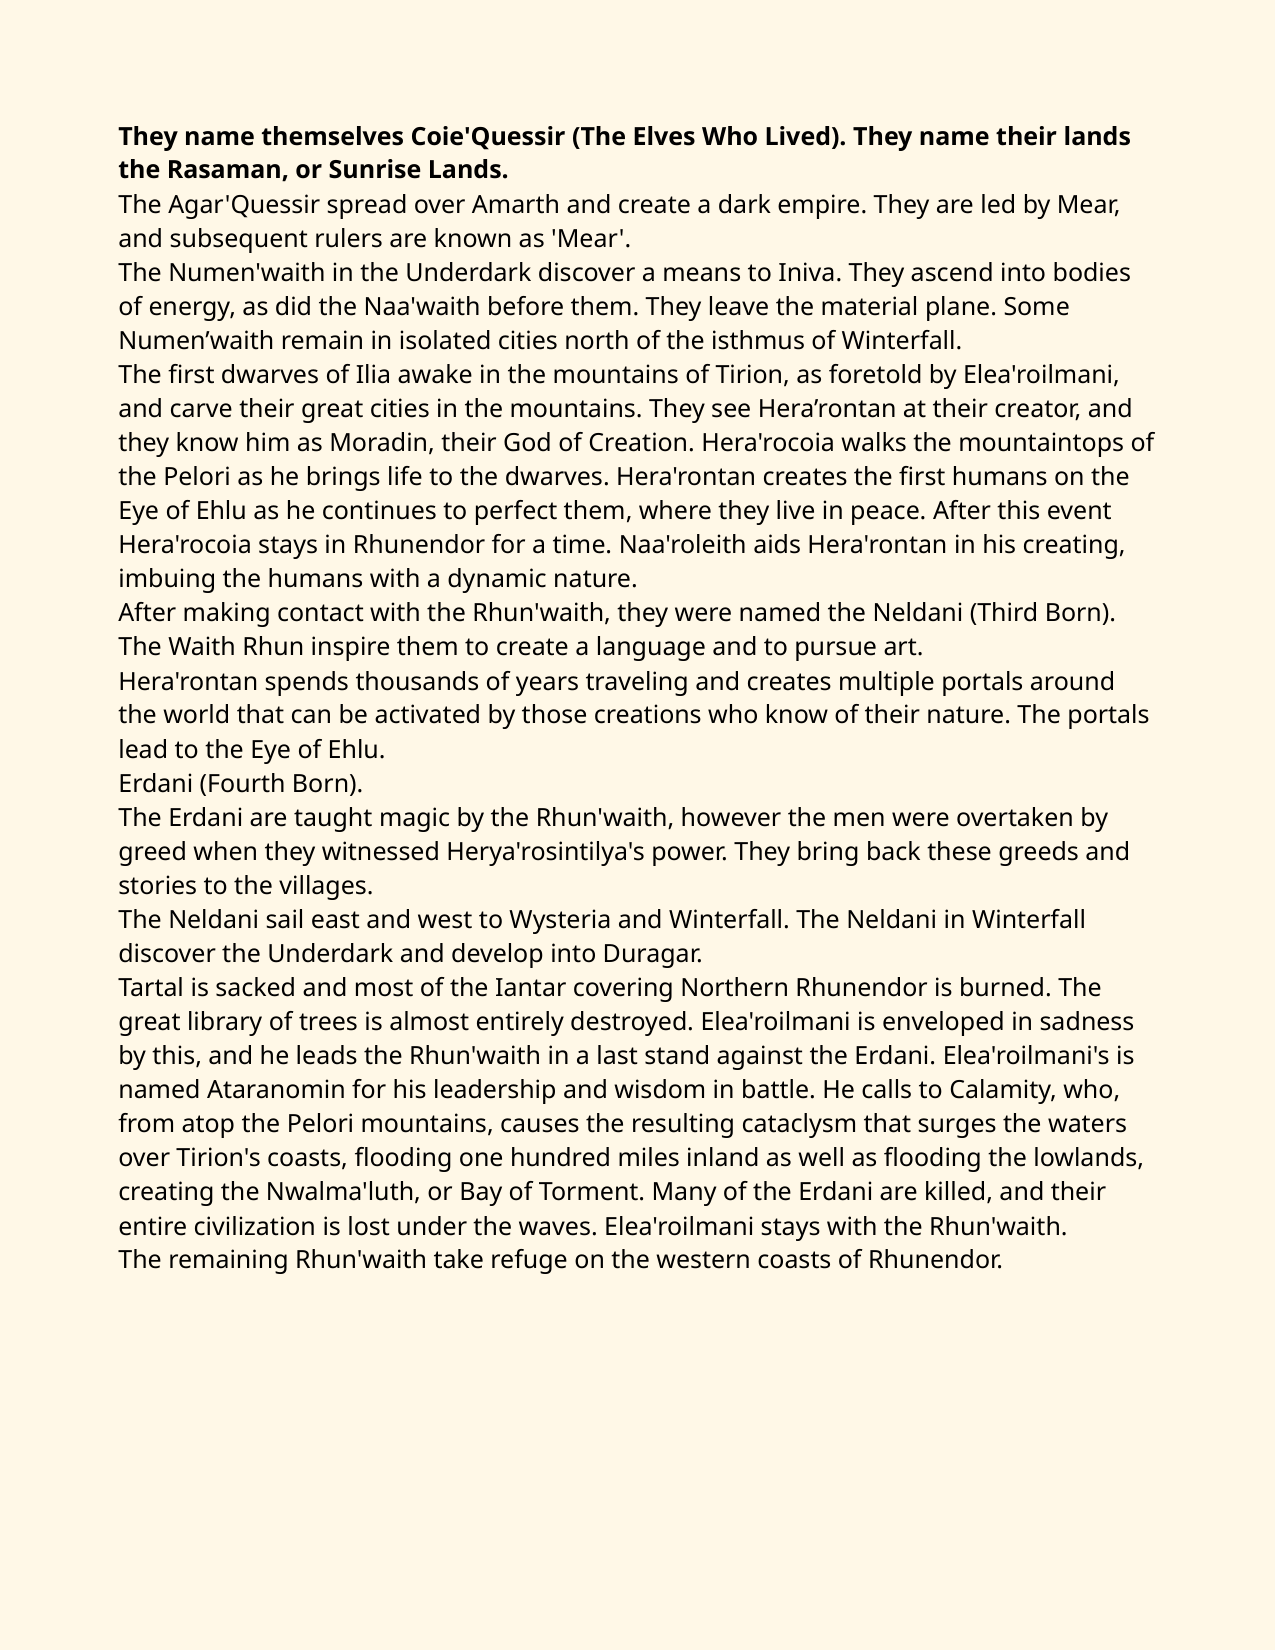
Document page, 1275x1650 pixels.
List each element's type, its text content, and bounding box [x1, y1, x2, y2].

text Hera'rontan spends thousands of years traveling and creates multiple portals around the world that can be activated by those creations who know of their nature. The portals lead to the Eye of Ehlu. [118, 663, 1157, 765]
text The Erdani are taught magic by the Rhun'waith, however the men were overtaken by greed when they witnessed Herya'rosintilya's power. They bring back these greeds and stories to the villages. [118, 799, 1157, 902]
text The remaining Rhun'waith take refuge on the western coasts of Rhunendor. [118, 1242, 1157, 1276]
text They name themselves Coie'Quessir (The Elves Who Lived). They name their lands the Rasaman, or Sunrise Lands. [118, 118, 1157, 186]
text Erdani (Fourth Born). [118, 765, 1157, 799]
text After making contact with the Rhun'waith, they were named the Neldani (Third Born). The Waith Rhun inspire them to create a language and to pursue art. [118, 595, 1157, 663]
text The Neldani sail east and west to Wysteria and Winterfall. The Neldani in Winterfall discover the Underdark and develop into Duragar. [118, 902, 1157, 970]
text Tartal is sacked and most of the Iantar covering Northern Rhunendor is burned. The great library of trees is almost entirely destroyed. Elea'roilmani is enveloped in sadness by this, and he leads the Rhun'waith in a last stand against the Erdani. Elea'roilmani's is named Ataranomin for his leadership and wisdom in battle. He calls to Calamity, who, from atop the Pelori mountains, causes the resulting cataclysm that surges the waters over Tirion's coasts, flooding one hundred miles inland as well as flooding the lowlands, creating the Nwalma'luth, or Bay of Torment. Many of the Erdani are killed, and their entire civilization is lost under the waves. Elea'roilmani stays with the Rhun'waith. [118, 970, 1157, 1242]
text The first dwarves of Ilia awake in the mountains of Tirion, as foretold by Elea'roilmani, and carve their great cities in the mountains. They see Hera’rontan at their creator, and they know him as Moradin, their God of Creation. Hera'rocoia walks the mountaintops of the Pelori as he brings life to the dwarves. Hera'rontan creates the first humans on the Eye of Ehlu as he continues to perfect them, where they live in peace. After this event Hera'rocoia stays in Rhunendor for a time. Naa'roleith aids Hera'rontan in his creating, imbuing the humans with a dynamic nature. [118, 357, 1157, 595]
text The Numen'waith in the Underdark discover a means to Iniva. They ascend into bodies of energy, as did the Naa'waith before them. They leave the material plane. Some Numen’waith remain in isolated cities north of the isthmus of Winterfall. [118, 254, 1157, 357]
text The Agar'Quessir spread over Amarth and create a dark empire. They are led by Mear, and subsequent rulers are known as 'Mear'. [118, 186, 1157, 254]
